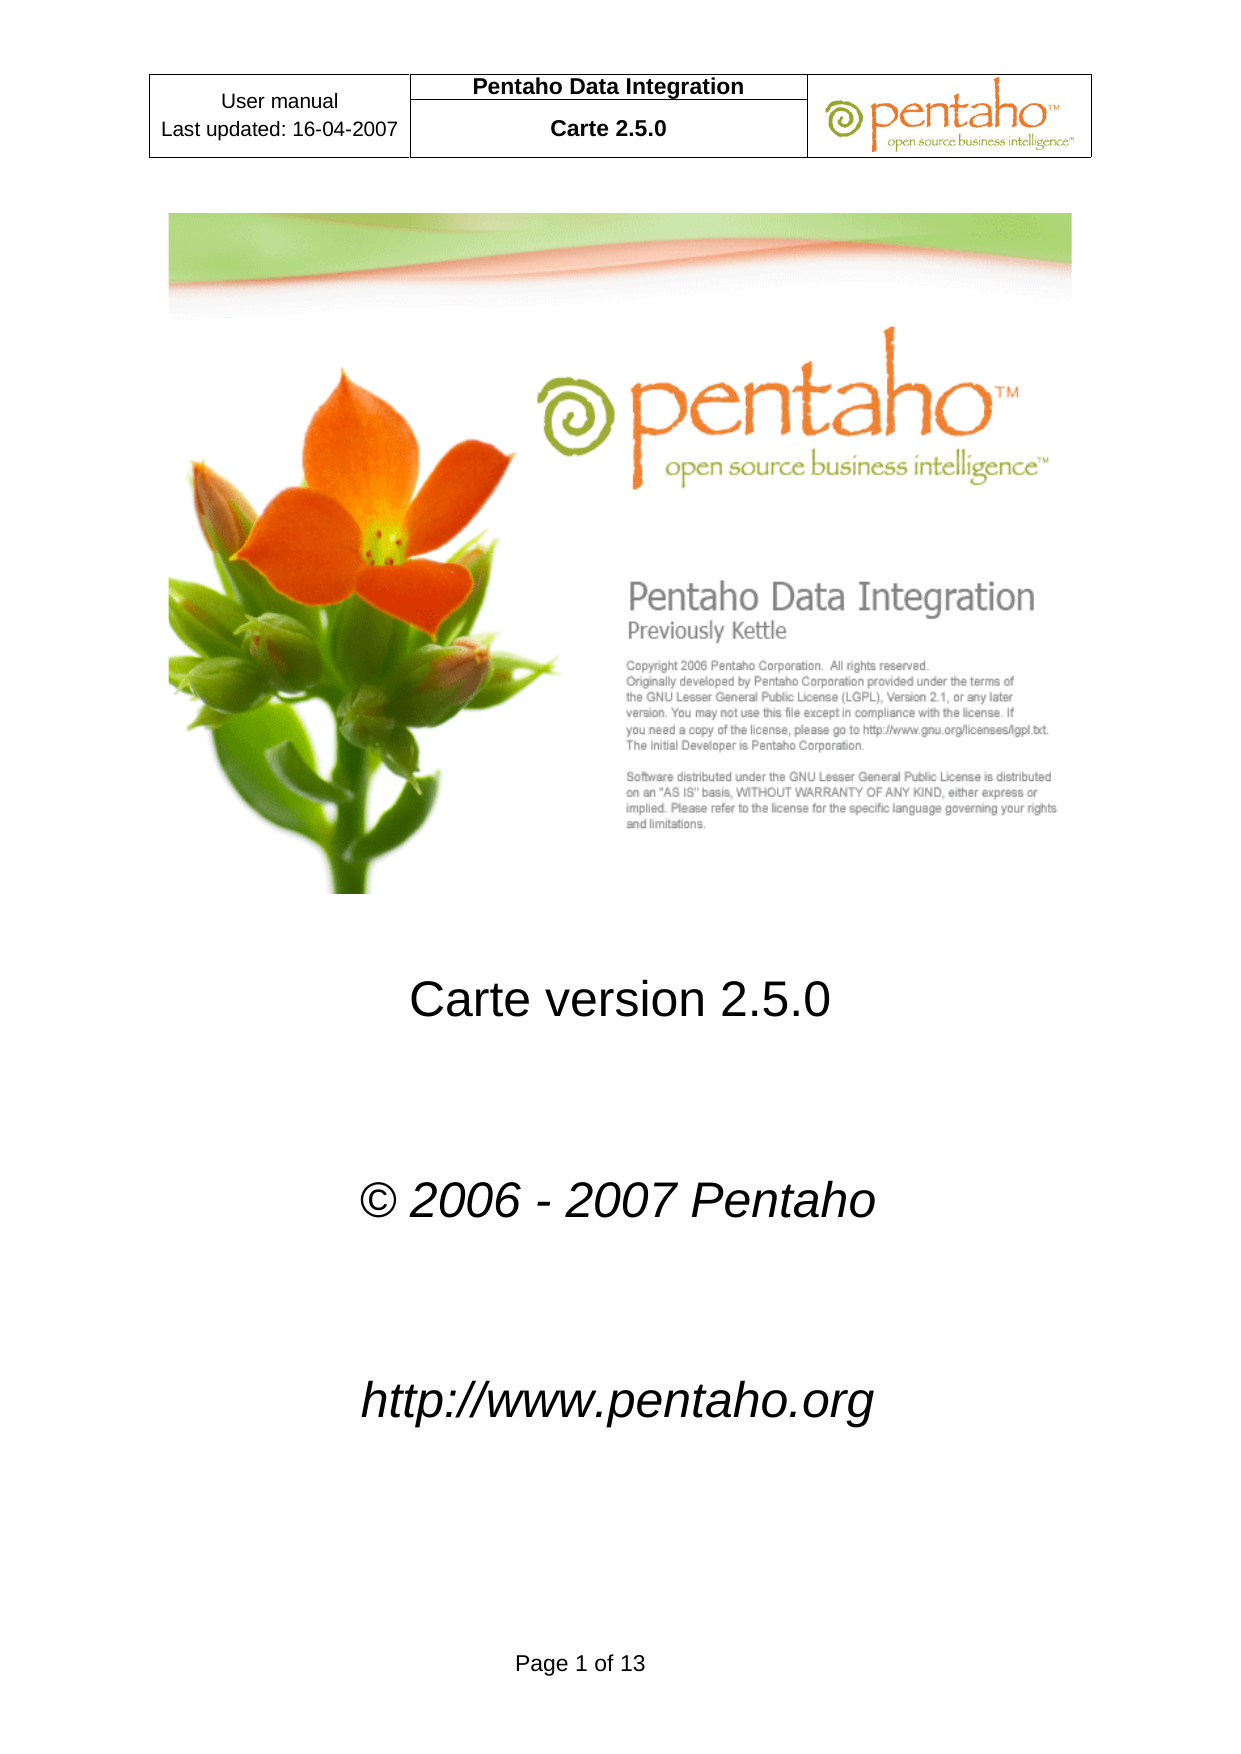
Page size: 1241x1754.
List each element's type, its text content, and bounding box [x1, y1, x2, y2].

picture [168, 213, 1072, 894]
text Carte version 2.5.0 [148, 971, 1092, 1027]
text http://www.pentaho.org [148, 1372, 1092, 1428]
text © 2006 - 2007 Pentaho [148, 1172, 1092, 1228]
